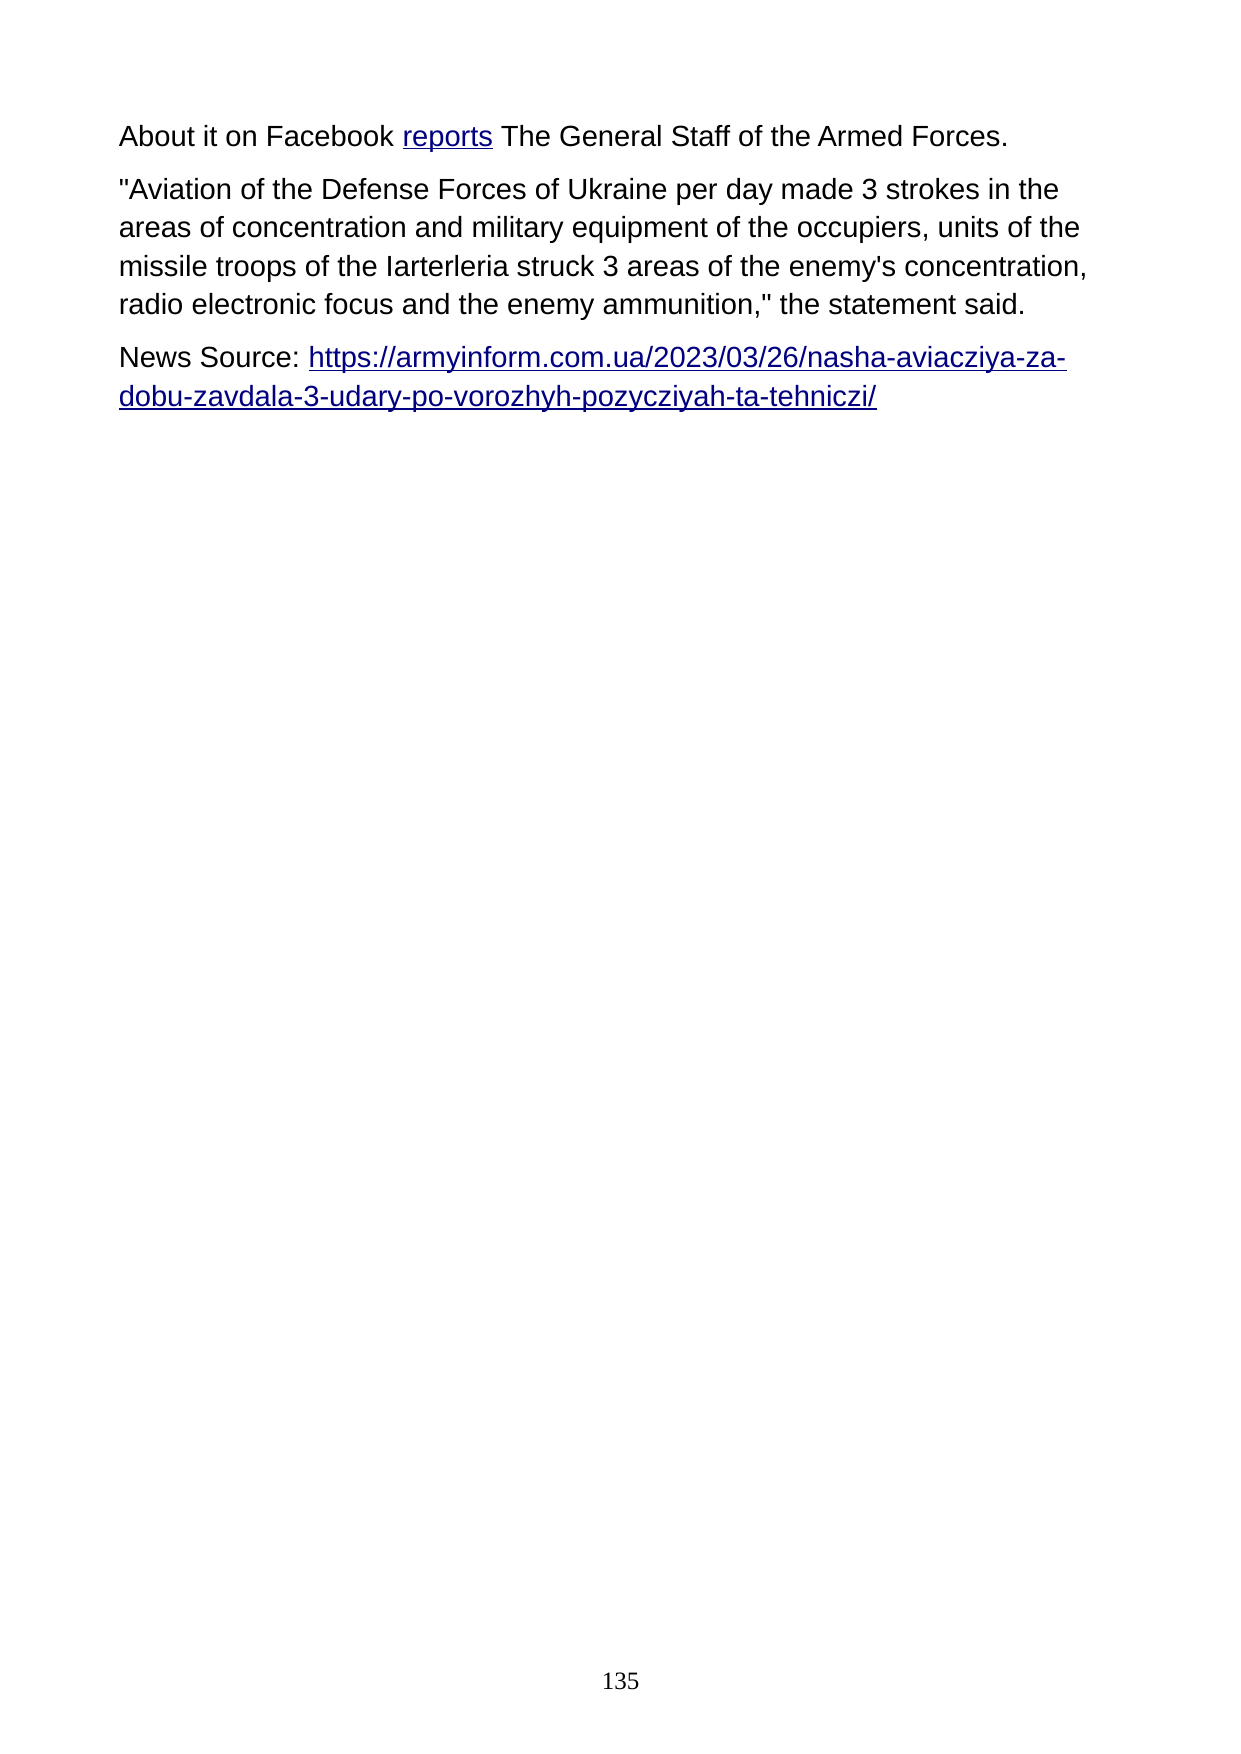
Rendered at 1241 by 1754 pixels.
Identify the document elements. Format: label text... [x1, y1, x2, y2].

text News Source: https://armyinform.com.ua/2023/03/26/nasha-aviacziya-za-dobu-zavdala-3-udary-po-vorozhyh-pozycziyah-ta-tehniczi/ [118, 340, 1122, 412]
text "Aviation of the Defense Forces of Ukraine per day made 3 strokes in the areas of concentration and military equipment of the occupiers, units of the missile troops of the Iarterleria struck 3 areas of the enemy's concentration, radio electronic focus and the enemy ammunition," the statement said. [118, 172, 1122, 321]
text About it on Facebook reports The General Staff of the Armed Forces. [118, 118, 1122, 152]
